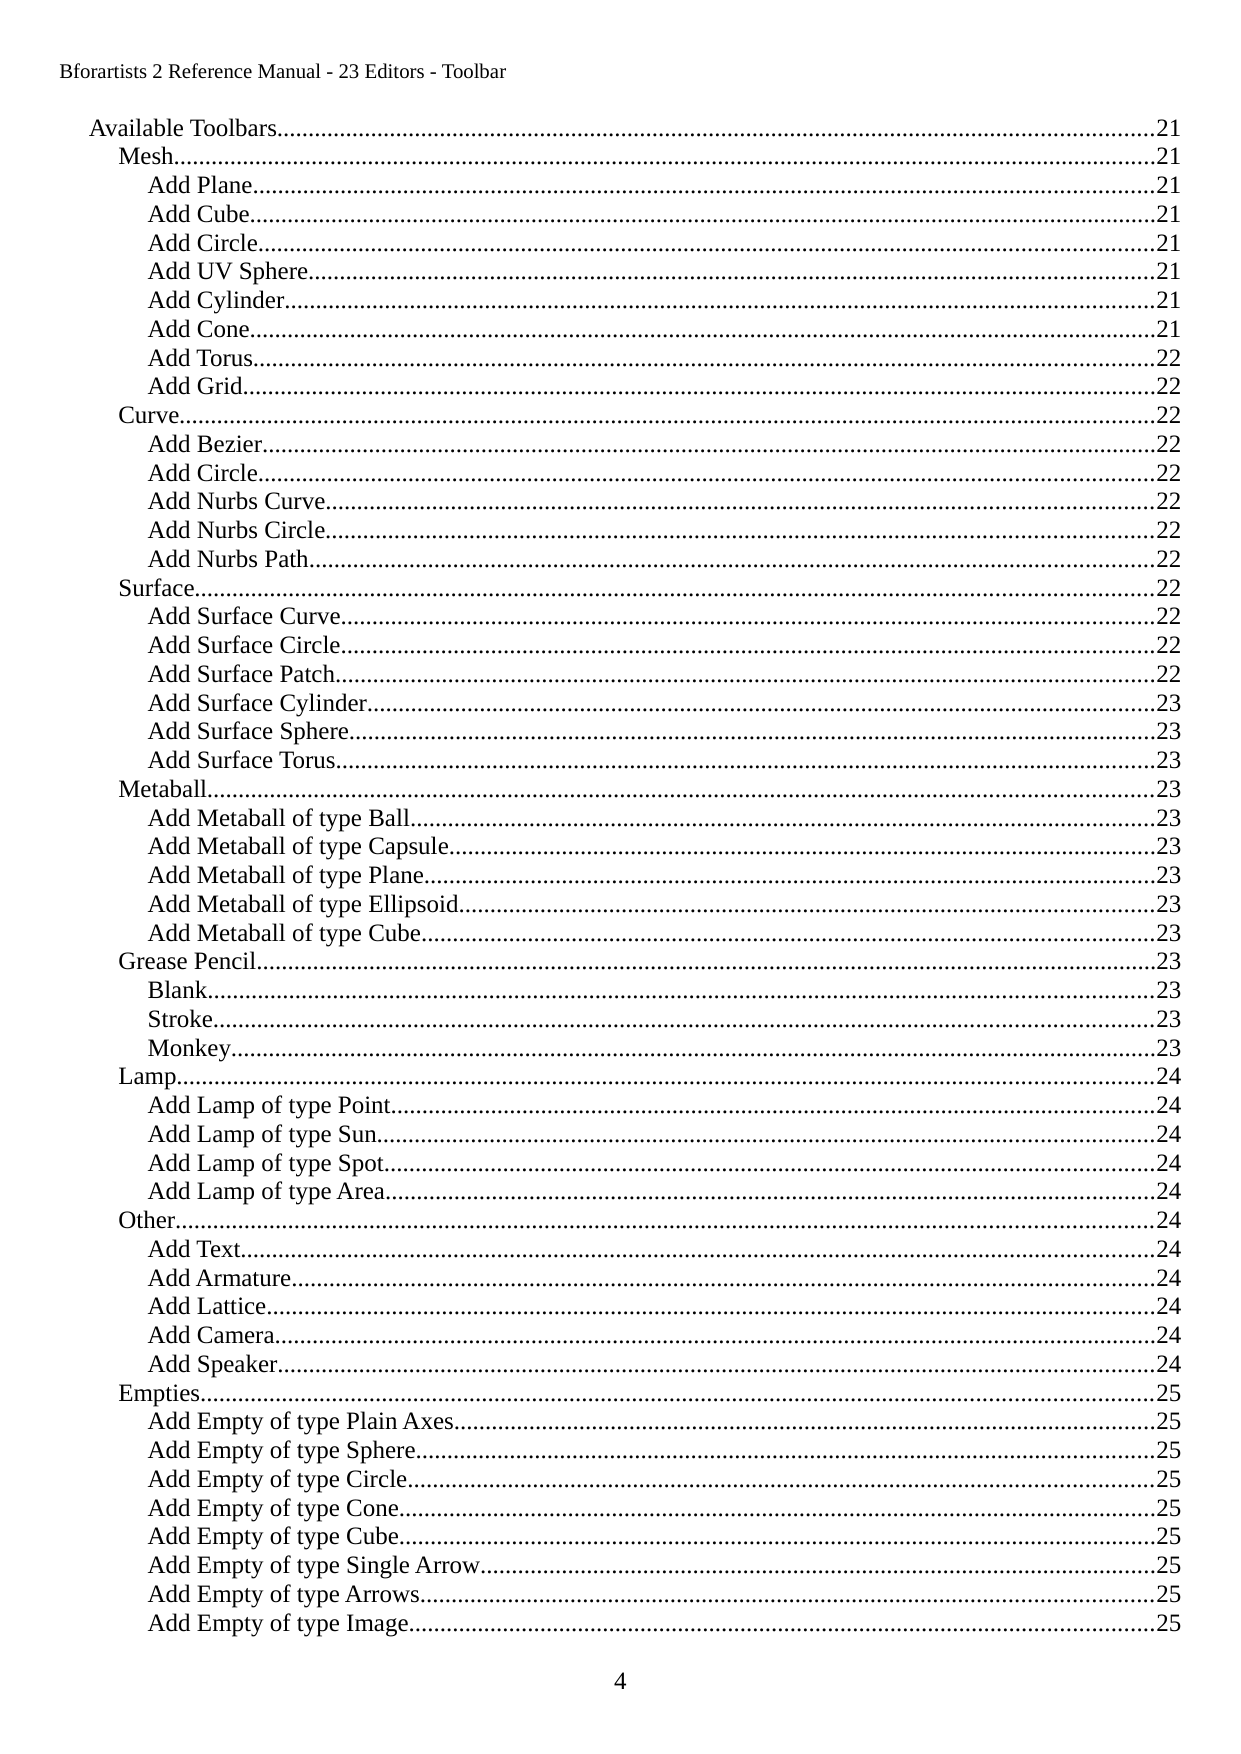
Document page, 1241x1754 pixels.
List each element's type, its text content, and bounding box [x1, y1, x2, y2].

text Add Cube 21 [147, 199, 1181, 228]
text Add Circle 21 [147, 228, 1181, 256]
text Add Cone 21 [147, 314, 1181, 343]
text Add Metaball of type Plane 23 [147, 860, 1181, 889]
text Add Empty of type Sphere 25 [147, 1435, 1181, 1464]
text Add Surface Torus 23 [147, 745, 1181, 774]
text Other 24 [118, 1205, 1181, 1234]
text Add Plane 21 [147, 170, 1181, 199]
text Curve 22 [118, 400, 1181, 429]
text Add Nurbs Path 22 [147, 544, 1181, 573]
text Add Lattice 24 [147, 1291, 1181, 1320]
text Add Lamp of type Spot 24 [147, 1148, 1181, 1176]
text Surface 22 [118, 573, 1181, 601]
text Add Metaball of type Ball 23 [147, 803, 1181, 831]
text Add Empty of type Arrows 25 [147, 1579, 1181, 1608]
text Add Cylinder 21 [147, 285, 1181, 314]
text Add Circle 22 [147, 458, 1181, 486]
text Stroke 23 [147, 1004, 1181, 1033]
text Add Metaball of type Ellipsoid 23 [147, 889, 1181, 918]
text Empties 25 [118, 1378, 1181, 1406]
text Add Nurbs Circle 22 [147, 515, 1181, 544]
text Mesh 21 [118, 141, 1181, 170]
text Add Grid 22 [147, 371, 1181, 400]
text Available Toolbars 21 [88, 113, 1181, 141]
text Add Armature 24 [147, 1263, 1181, 1291]
text Add Lamp of type Sun 24 [147, 1119, 1181, 1148]
text Add Empty of type Cone 25 [147, 1493, 1181, 1521]
text Add Empty of type Image 25 [147, 1608, 1181, 1636]
text Grease Pencil 23 [118, 946, 1181, 975]
text Add Text 24 [147, 1234, 1181, 1263]
text Metaball 23 [118, 774, 1181, 803]
text Add Camera 24 [147, 1320, 1181, 1349]
text Lamp 24 [118, 1061, 1181, 1090]
text Add Metaball of type Capsule 23 [147, 831, 1181, 860]
text Add Surface Circle 22 [147, 630, 1181, 659]
text Add Surface Cylinder 23 [147, 688, 1181, 716]
text Add Speaker 24 [147, 1349, 1181, 1378]
text Add Bezier 22 [147, 429, 1181, 458]
text Blank 23 [147, 975, 1181, 1004]
text Add Empty of type Single Arrow 25 [147, 1550, 1181, 1579]
text Add Surface Sphere 23 [147, 716, 1181, 745]
text Add UV Sphere 21 [147, 256, 1181, 285]
text Add Lamp of type Point 24 [147, 1090, 1181, 1119]
text Add Empty of type Plain Axes 25 [147, 1406, 1181, 1435]
text Add Metaball of type Cube 23 [147, 918, 1181, 946]
text Add Nurbs Curve 22 [147, 486, 1181, 515]
text Add Surface Patch 22 [147, 659, 1181, 688]
text Add Lamp of type Area 24 [147, 1176, 1181, 1205]
text Add Empty of type Cube 25 [147, 1521, 1181, 1550]
text Add Torus 22 [147, 343, 1181, 371]
text Add Surface Curve 22 [147, 601, 1181, 630]
text Monkey 23 [147, 1033, 1181, 1061]
text Add Empty of type Circle 25 [147, 1464, 1181, 1493]
